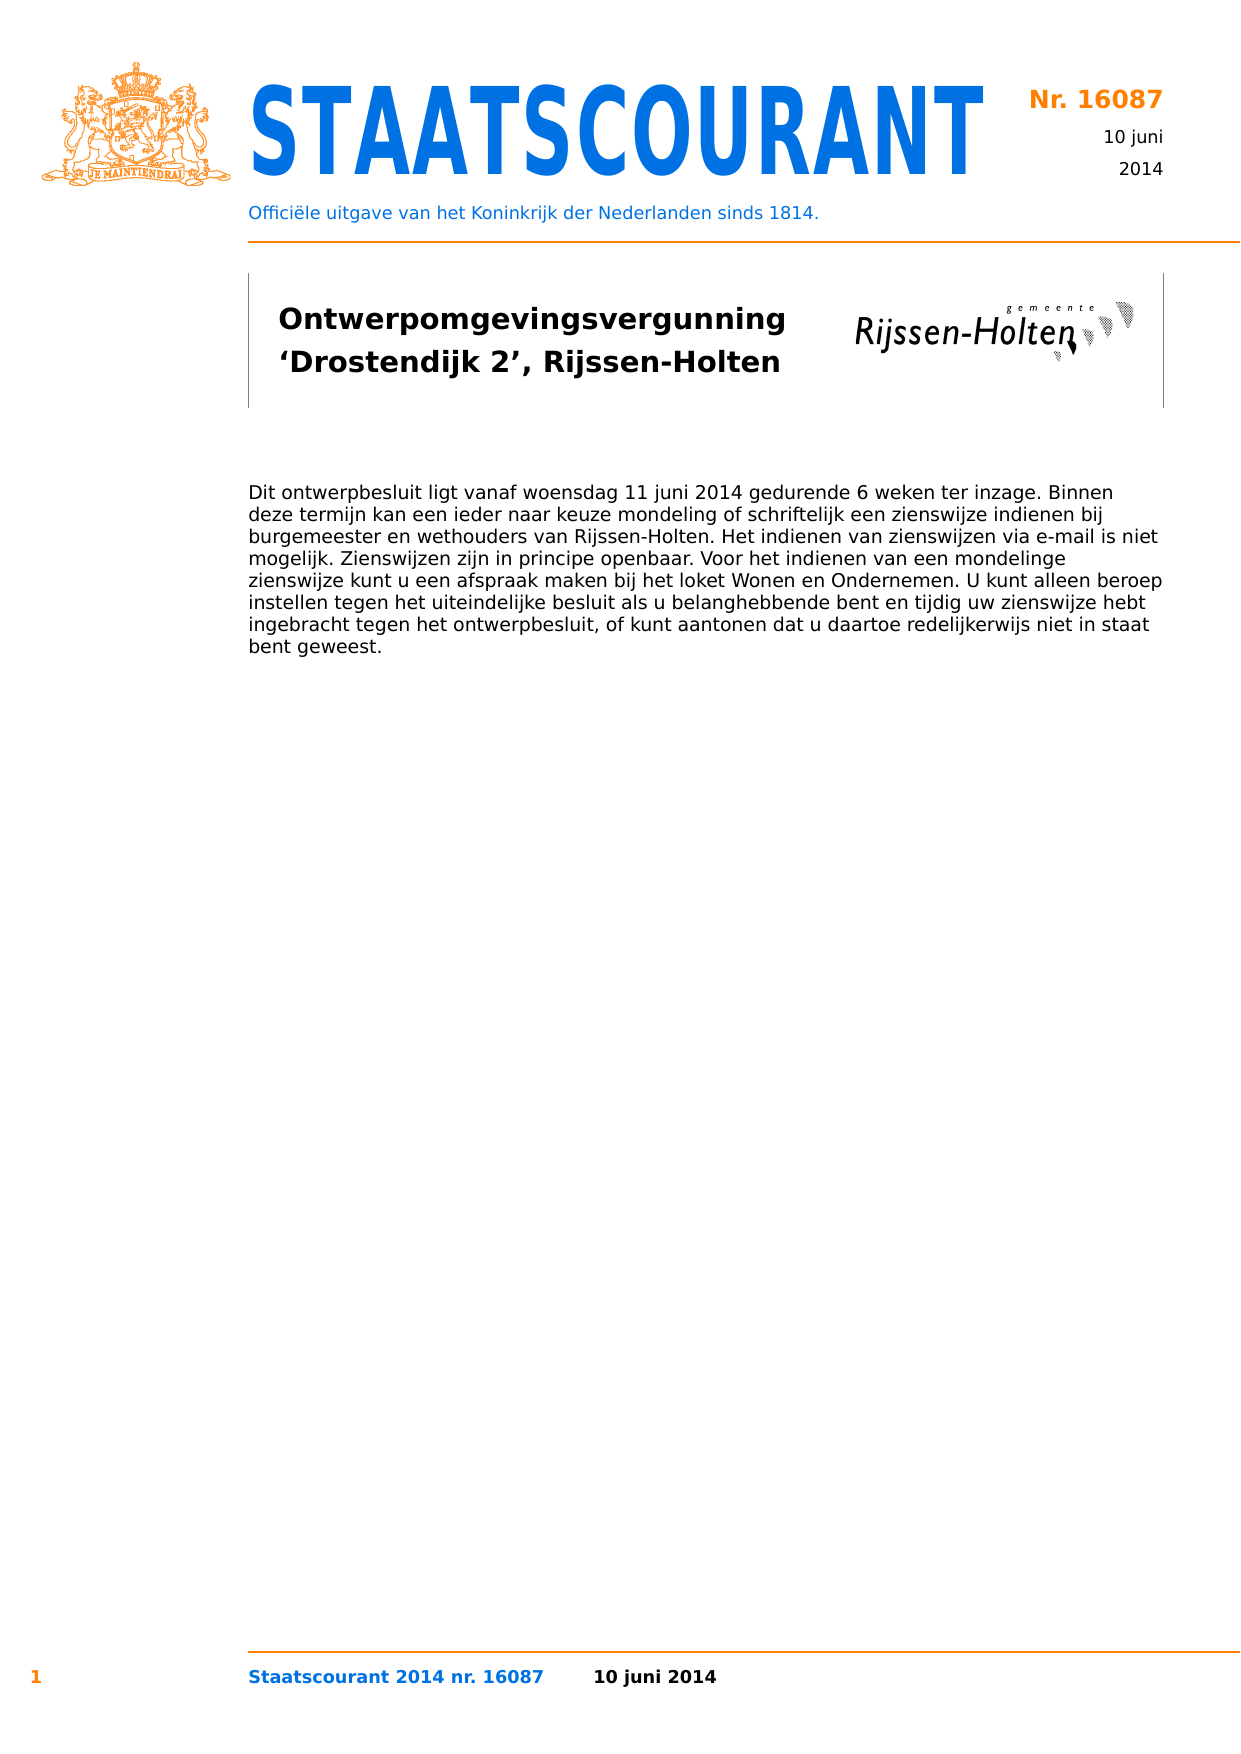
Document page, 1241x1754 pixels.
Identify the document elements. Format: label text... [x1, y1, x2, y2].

subtitle Ontwerpomgevingsvergunning ‘Drostendijk 2’, Rijssen-Holten [249, 273, 1163, 408]
table_cell Officiële uitgave van het Koninkrijk der Nederlanden sinds 1814. [248, 203, 1240, 241]
table_cell 10 juni [998, 121, 1240, 153]
table_header [25, 62, 248, 241]
picture [41, 62, 231, 186]
table_cell 2014 [998, 153, 1240, 203]
text Dit ontwerpbesluit ligt vanaf woensdag 11 juni 2014 gedurende 6 weken ter inzage. Binnen deze termijn kan een ieder naar keuze mondeling of schriftelijk een zienswijze indienen bij burgemeester en wethouders van Rijssen-Holten. Het indienen van zienswijzen via e-mail is niet mogelijk. Zienswijzen zijn in principe openbaar. Voor het indienen van een mondelinge zienswijze kunt u een afspraak maken bij het loket Wonen en Ondernemen. U kunt alleen beroep instellen tegen het uiteindelijke besluit als u belanghebbende bent en tijdig uw zienswijze hebt ingebracht tegen het ontwerpbesluit, of kunt aantonen dat u daartoe redelijkerwijs niet in staat bent geweest. [248, 482, 1163, 658]
picture [855, 302, 1134, 362]
table_header Nr. 16087 [998, 62, 1240, 121]
table_header STAATSCOURANT [248, 62, 998, 203]
